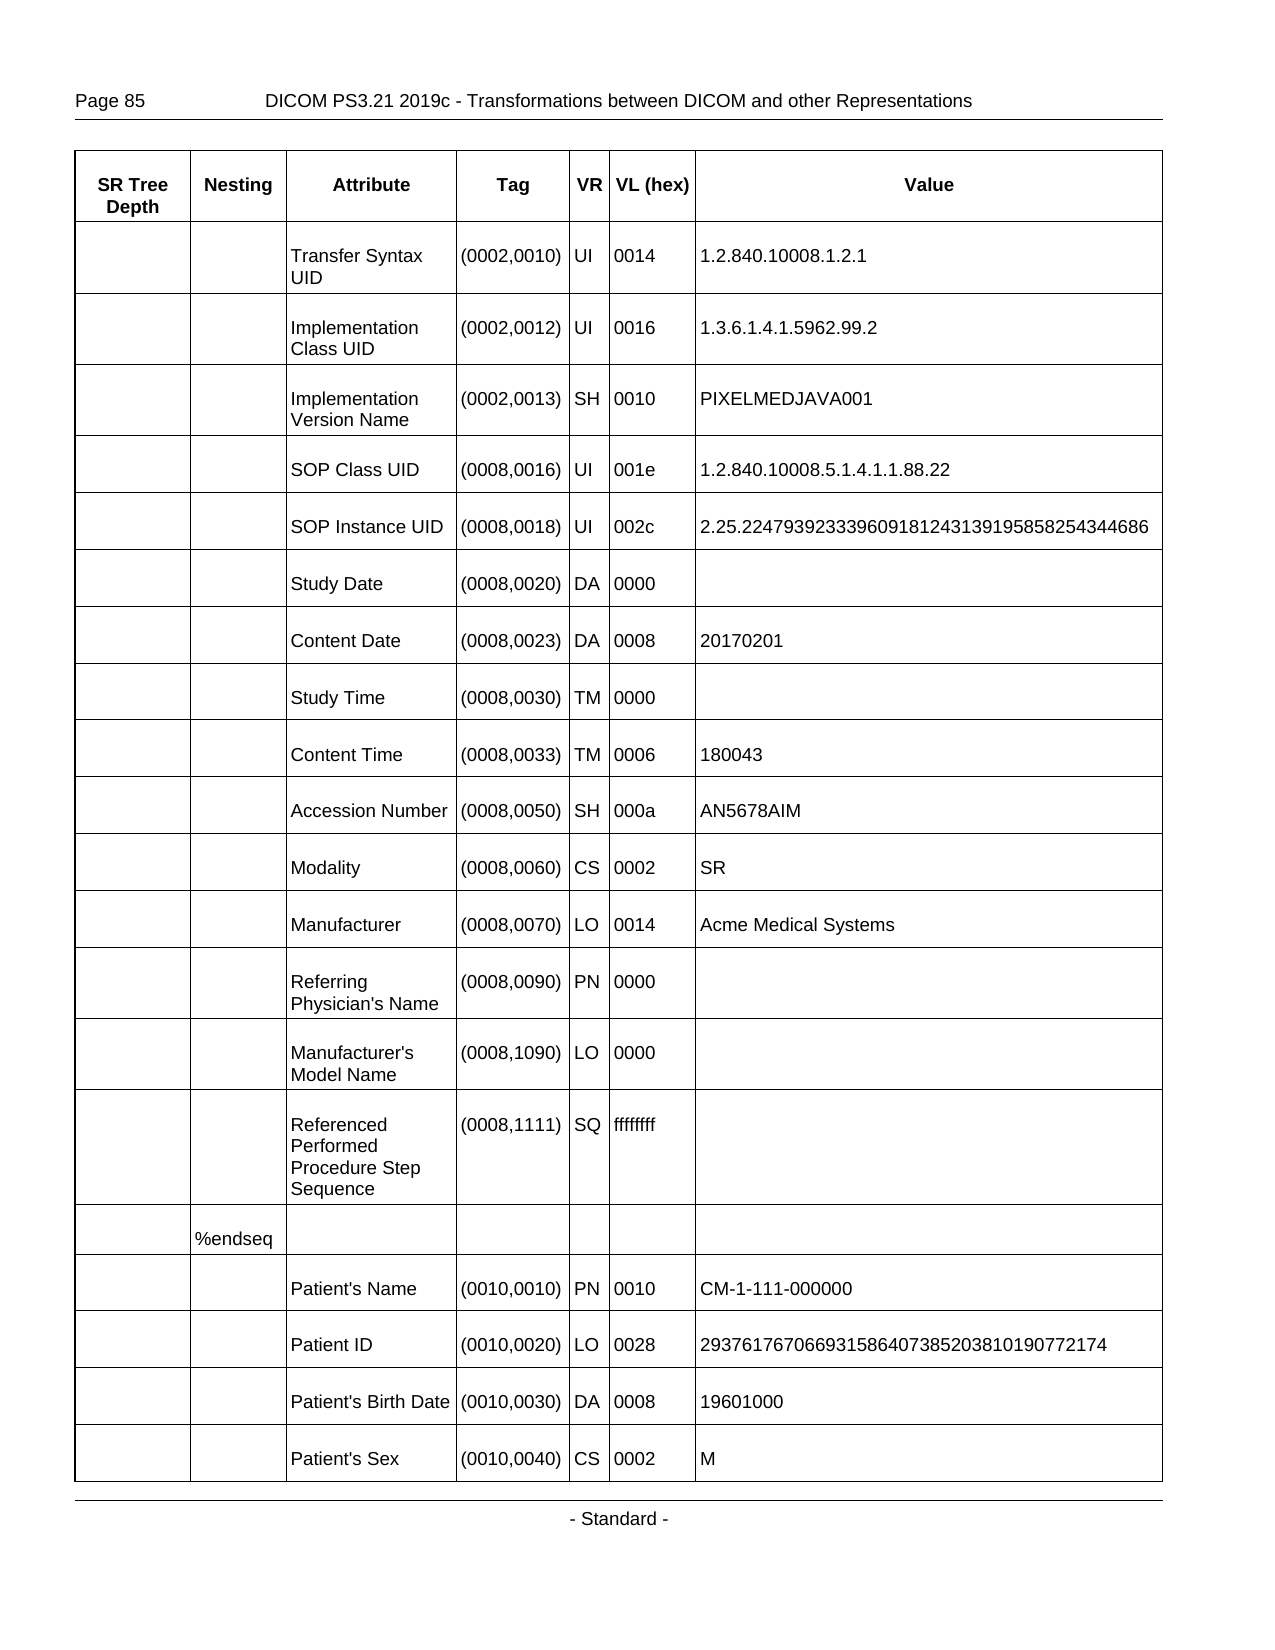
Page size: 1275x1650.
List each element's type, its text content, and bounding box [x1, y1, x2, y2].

table_cell [76, 1255, 190, 1310]
table_cell [76, 436, 190, 492]
table_cell [76, 891, 190, 947]
table_cell SH [570, 777, 609, 833]
table_header Nesting [191, 151, 286, 221]
table_cell %endseq [191, 1205, 286, 1253]
table_cell [76, 1368, 190, 1424]
table_cell Accession Number [287, 777, 456, 833]
table_cell Implementation Class UID [287, 294, 456, 364]
table_cell [191, 891, 286, 947]
table_cell [76, 222, 190, 292]
table_header Value [696, 151, 1162, 221]
table_cell (0008,0030) [457, 664, 569, 719]
table_cell TM [570, 720, 609, 776]
table_cell (0002,0013) [457, 365, 569, 435]
table_cell [191, 834, 286, 890]
table_cell 0008 [610, 607, 695, 662]
table_cell (0002,0012) [457, 294, 569, 364]
table_cell Patient's Name [287, 1255, 456, 1310]
table_cell UI [570, 493, 609, 549]
table_cell 0010 [610, 365, 695, 435]
table_cell CM-1-111-000000 [696, 1255, 1162, 1310]
table_cell Manufacturer [287, 891, 456, 947]
table_cell (0010,0030) [457, 1368, 569, 1424]
table_cell LO [570, 891, 609, 947]
table_cell [76, 1311, 190, 1367]
table_cell M [696, 1425, 1162, 1481]
table_cell Modality [287, 834, 456, 890]
table_cell 2.25.224793923339609181243139195858254344686 [696, 493, 1162, 549]
table_cell 19601000 [696, 1368, 1162, 1424]
table_header VL (hex) [610, 151, 695, 221]
table_cell AN5678AIM [696, 777, 1162, 833]
table_cell PN [570, 1255, 609, 1310]
table_cell Study Date [287, 550, 456, 606]
table_cell [76, 834, 190, 890]
table_cell (0010,0040) [457, 1425, 569, 1481]
table_cell (0008,0050) [457, 777, 569, 833]
table_cell Manufacturer's Model Name [287, 1019, 456, 1089]
table_cell PIXELMEDJAVA001 [696, 365, 1162, 435]
table_cell (0008,0020) [457, 550, 569, 606]
table_cell DA [570, 1368, 609, 1424]
table_cell [76, 1205, 190, 1253]
table_cell Referring Physician's Name [287, 948, 456, 1018]
table_cell (0008,0016) [457, 436, 569, 492]
table_cell (0008,0060) [457, 834, 569, 890]
table_cell [191, 664, 286, 719]
table_header Attribute [287, 151, 456, 221]
table_cell Content Date [287, 607, 456, 662]
table_cell 0002 [610, 834, 695, 890]
table_cell [457, 1205, 569, 1253]
table_cell (0010,0010) [457, 1255, 569, 1310]
table_cell 0010 [610, 1255, 695, 1310]
table_cell [191, 1090, 286, 1204]
table_cell UI [570, 436, 609, 492]
table_cell [76, 777, 190, 833]
table_cell 0014 [610, 222, 695, 292]
table_cell [76, 664, 190, 719]
table_cell 0000 [610, 550, 695, 606]
table_cell [76, 948, 190, 1018]
table_cell [696, 1019, 1162, 1089]
table_cell SH [570, 365, 609, 435]
table_cell DA [570, 550, 609, 606]
table_cell [76, 1425, 190, 1481]
table_cell (0008,0070) [457, 891, 569, 947]
table_cell Implementation Version Name [287, 365, 456, 435]
table_cell 0014 [610, 891, 695, 947]
table_cell 20170201 [696, 607, 1162, 662]
table_cell LO [570, 1019, 609, 1089]
table_cell SOP Instance UID [287, 493, 456, 549]
table_cell Content Time [287, 720, 456, 776]
table_cell [191, 294, 286, 364]
table_cell SOP Class UID [287, 436, 456, 492]
table_cell [696, 1090, 1162, 1204]
table_cell [191, 222, 286, 292]
table_cell [191, 607, 286, 662]
table_cell [191, 1311, 286, 1367]
table_cell UI [570, 294, 609, 364]
table_cell 001e [610, 436, 695, 492]
table_cell [76, 365, 190, 435]
table_cell Acme Medical Systems [696, 891, 1162, 947]
table_cell SQ [570, 1090, 609, 1204]
table_cell 0000 [610, 948, 695, 1018]
table_cell [76, 720, 190, 776]
table_cell Patient ID [287, 1311, 456, 1367]
table_cell 0000 [610, 664, 695, 719]
table_cell 180043 [696, 720, 1162, 776]
table_cell 0016 [610, 294, 695, 364]
table_cell [191, 436, 286, 492]
table_cell (0008,1090) [457, 1019, 569, 1089]
table_cell [191, 720, 286, 776]
table_cell TM [570, 664, 609, 719]
table_cell UI [570, 222, 609, 292]
table_cell [191, 550, 286, 606]
table_cell Patient's Birth Date [287, 1368, 456, 1424]
table_cell [76, 493, 190, 549]
table_cell 293761767066931586407385203810190772174 [696, 1311, 1162, 1367]
table_cell [76, 294, 190, 364]
table_cell [696, 948, 1162, 1018]
table_cell Patient's Sex [287, 1425, 456, 1481]
table_cell [610, 1205, 695, 1253]
table_cell [191, 777, 286, 833]
table_cell PN [570, 948, 609, 1018]
table_cell 1.3.6.1.4.1.5962.99.2 [696, 294, 1162, 364]
table_cell [191, 493, 286, 549]
table_cell LO [570, 1311, 609, 1367]
table_cell [191, 365, 286, 435]
table_cell 1.2.840.10008.1.2.1 [696, 222, 1162, 292]
table_cell SR [696, 834, 1162, 890]
table_cell 0028 [610, 1311, 695, 1367]
table_cell 0006 [610, 720, 695, 776]
table_cell (0008,0033) [457, 720, 569, 776]
table_cell CS [570, 1425, 609, 1481]
table_cell [287, 1205, 456, 1253]
table_cell [570, 1205, 609, 1253]
table_cell ffffffff [610, 1090, 695, 1204]
table_cell [696, 664, 1162, 719]
table_cell (0010,0020) [457, 1311, 569, 1367]
table_cell (0008,0018) [457, 493, 569, 549]
table_cell (0002,0010) [457, 222, 569, 292]
table_cell [191, 1368, 286, 1424]
table_cell Referenced Performed Procedure Step Sequence [287, 1090, 456, 1204]
table_header SR Tree Depth [76, 151, 190, 221]
table_cell [191, 1019, 286, 1089]
table_cell [76, 1019, 190, 1089]
table_cell Transfer Syntax UID [287, 222, 456, 292]
table_header Tag [457, 151, 569, 221]
table_cell [191, 1425, 286, 1481]
table_cell [191, 1255, 286, 1310]
table_cell (0008,1111) [457, 1090, 569, 1204]
table_cell 0002 [610, 1425, 695, 1481]
table_cell [76, 550, 190, 606]
table_cell 0008 [610, 1368, 695, 1424]
table_cell [191, 948, 286, 1018]
table_cell (0008,0023) [457, 607, 569, 662]
table_cell [696, 550, 1162, 606]
table_cell CS [570, 834, 609, 890]
table_cell 002c [610, 493, 695, 549]
table_cell [696, 1205, 1162, 1253]
table_cell (0008,0090) [457, 948, 569, 1018]
table_cell 000a [610, 777, 695, 833]
table_header VR [570, 151, 609, 221]
table_cell [76, 1090, 190, 1204]
table_cell [76, 607, 190, 662]
table_cell DA [570, 607, 609, 662]
table_cell Study Time [287, 664, 456, 719]
table_cell 0000 [610, 1019, 695, 1089]
table_cell 1.2.840.10008.5.1.4.1.1.88.22 [696, 436, 1162, 492]
